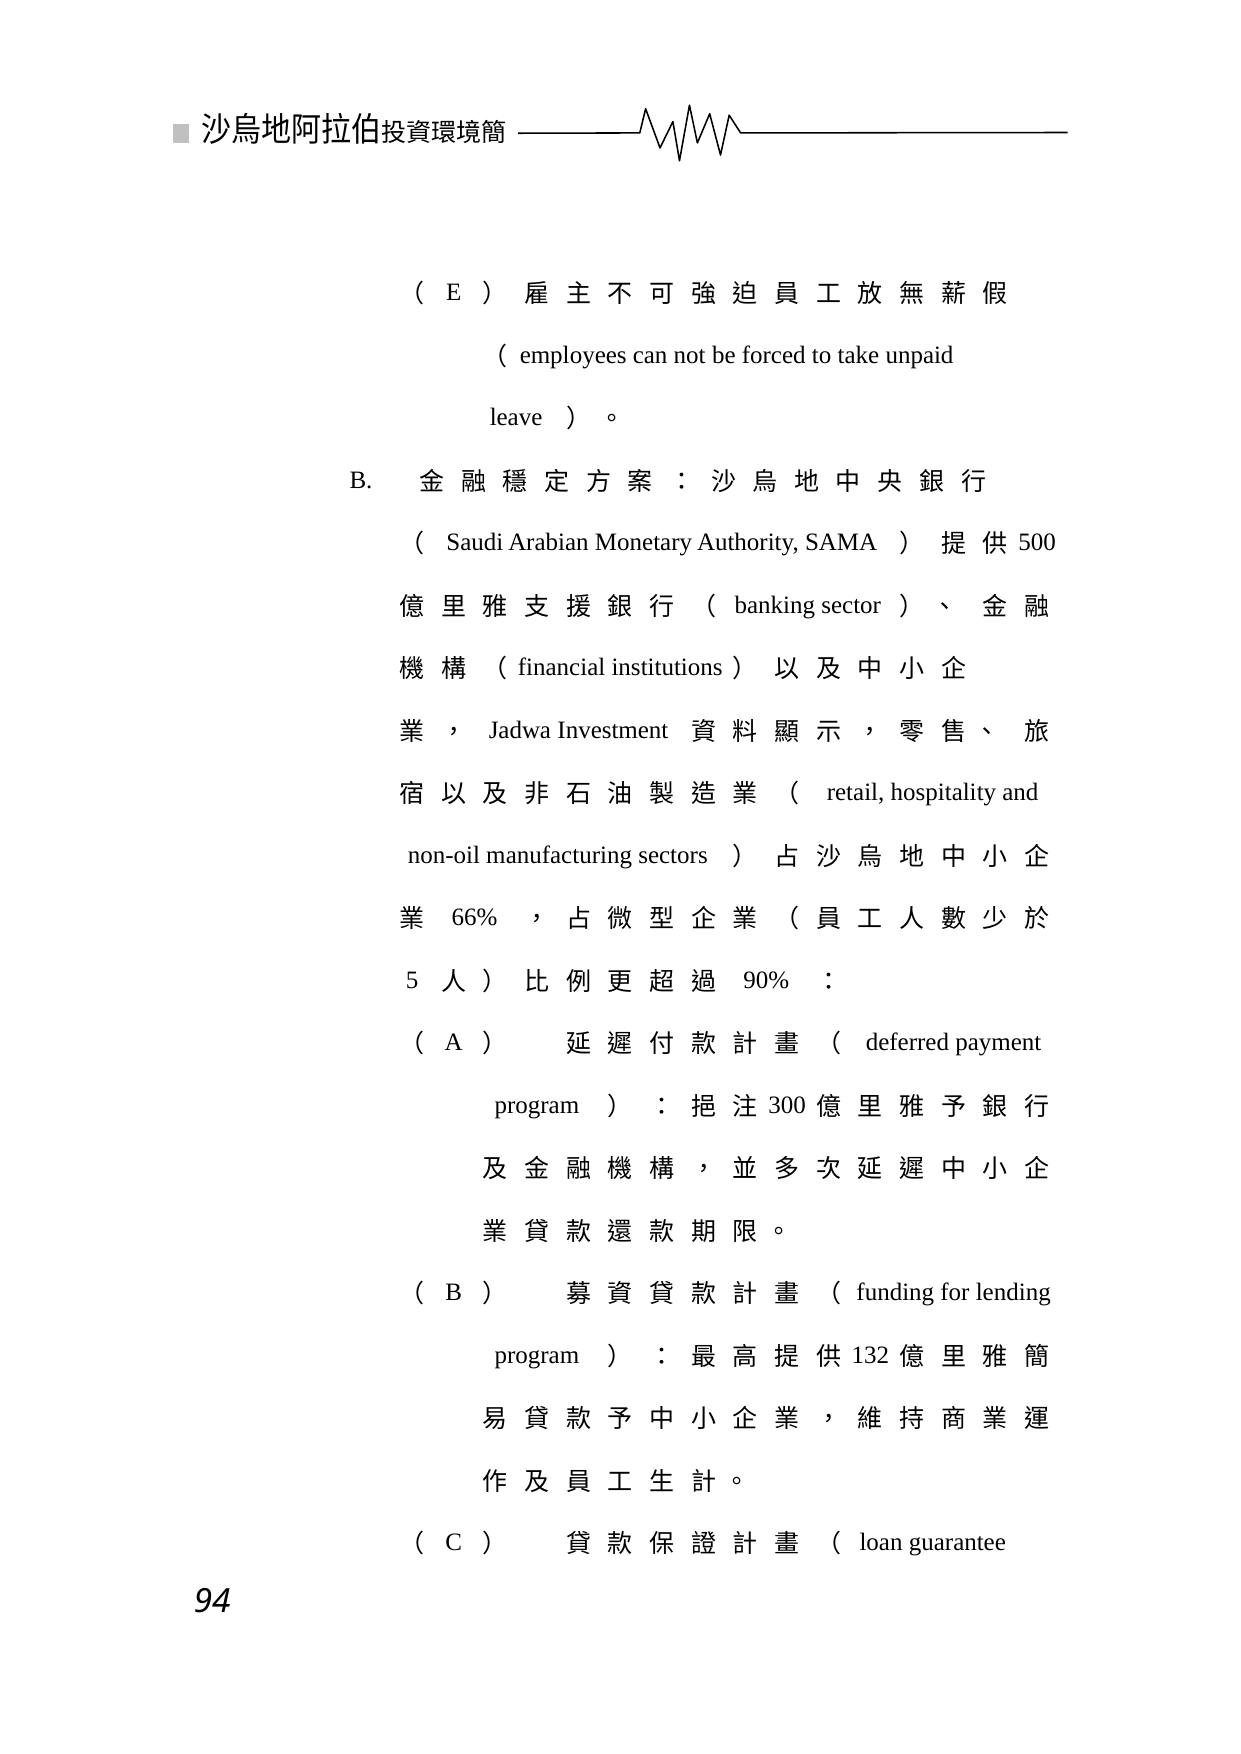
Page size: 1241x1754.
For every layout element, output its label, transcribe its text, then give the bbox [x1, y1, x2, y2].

text B. 金融穩定方案：沙烏地中央銀行（Saudi Arabian Monetary Authority, SAMA）提供500億里雅支援銀行（banking sector）、金融機構（financial institutions）以及中小企業，Jadwa Investment資料顯示，零售、旅宿以及非石油製造業（retail, hospitality and non-oil manufacturing sectors）占沙烏地中小企業66%，占微型企業（員工人數少於5人）比例更超過90%： [330, 438, 1058, 1000]
text （B） 募資貸款計畫（funding for lending program）：最高提供132億里雅簡易貸款予中小企業，維持商業運作及員工生計。 [367, 1250, 1058, 1500]
text （A） 延遲付款計畫（deferred payment program）：挹注300億里雅予銀行及金融機構，並多次延遲中小企業貸款還款期限。 [367, 1000, 1058, 1250]
text （C） 貸款保證計畫（loan guarantee [367, 1500, 1058, 1563]
text （E）雇主不可強迫員工放無薪假（employees can not be forced to take unpaid leave）。 [367, 250, 1058, 438]
